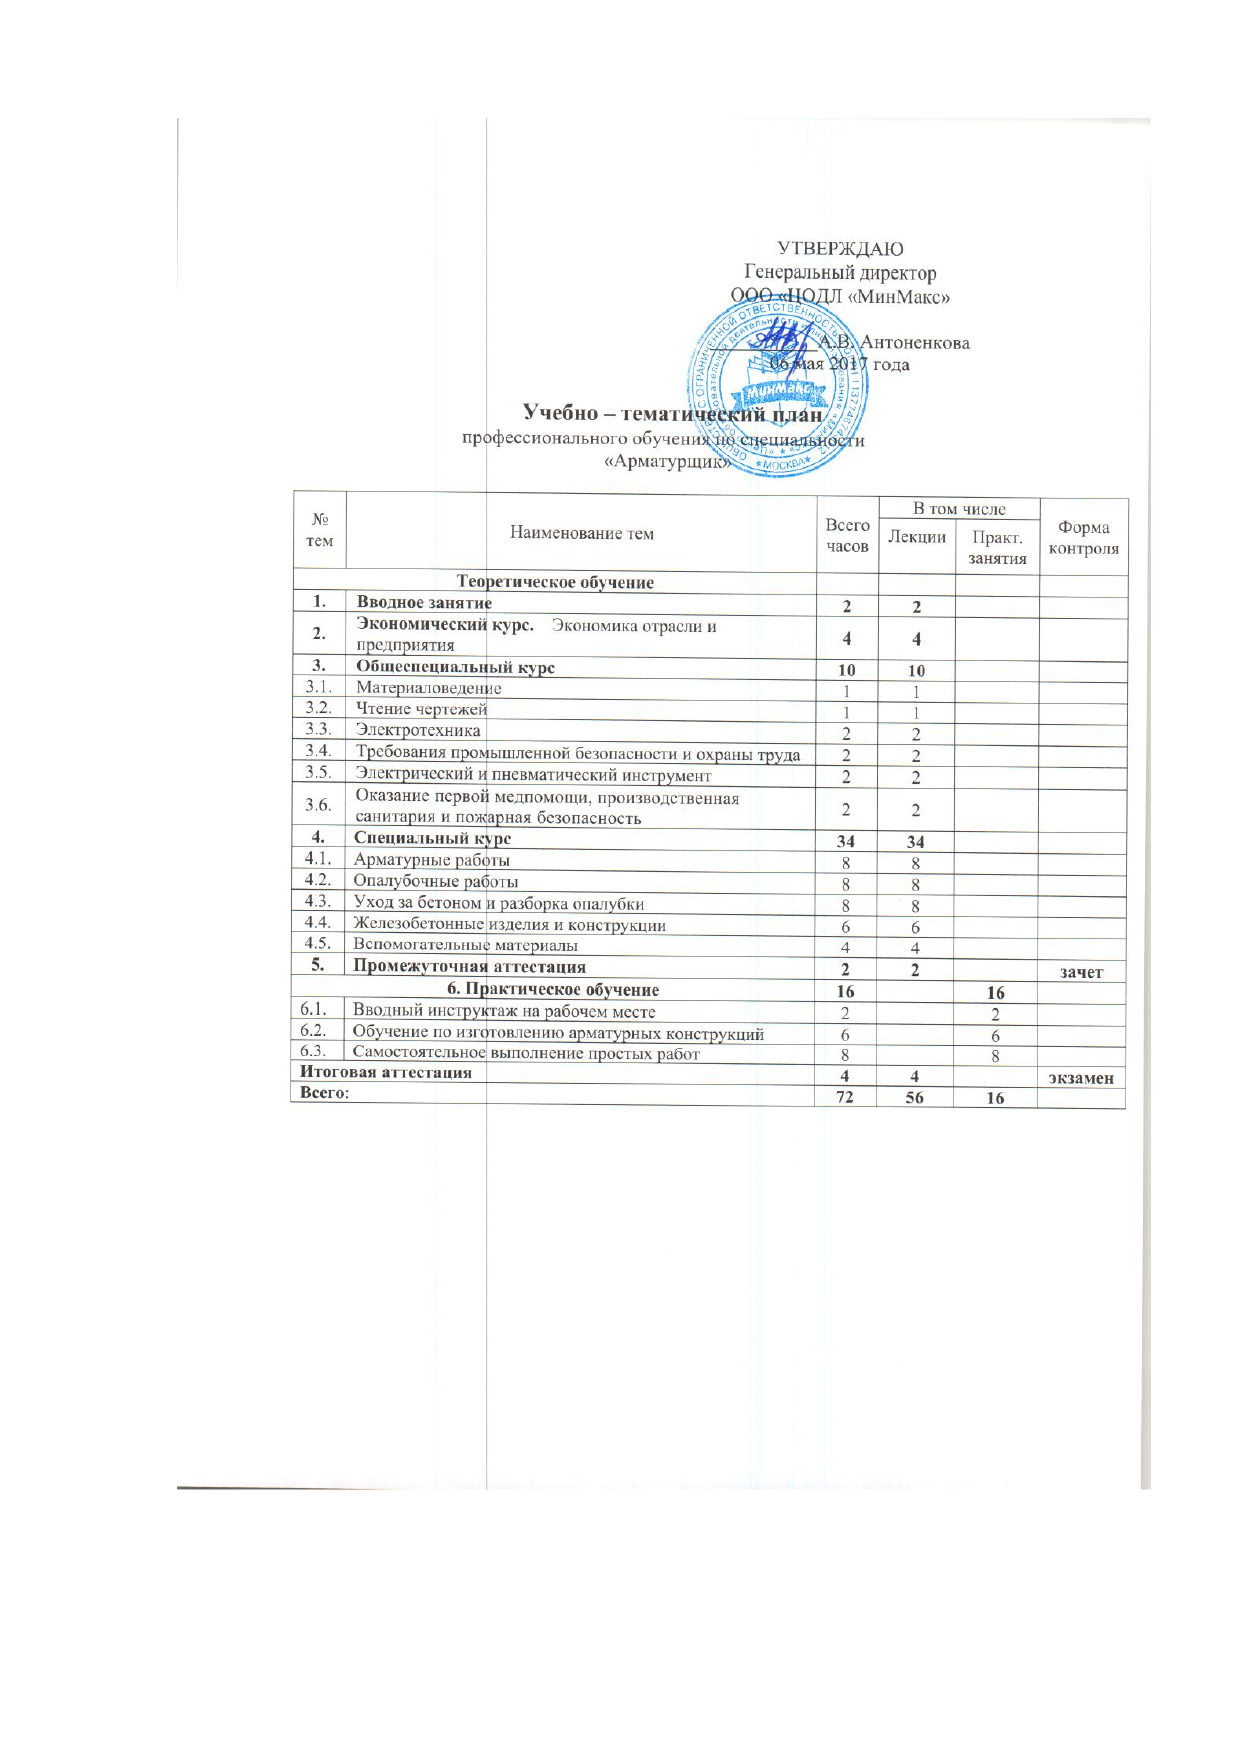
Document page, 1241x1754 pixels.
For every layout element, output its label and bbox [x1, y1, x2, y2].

picture [177, 118, 1151, 1495]
